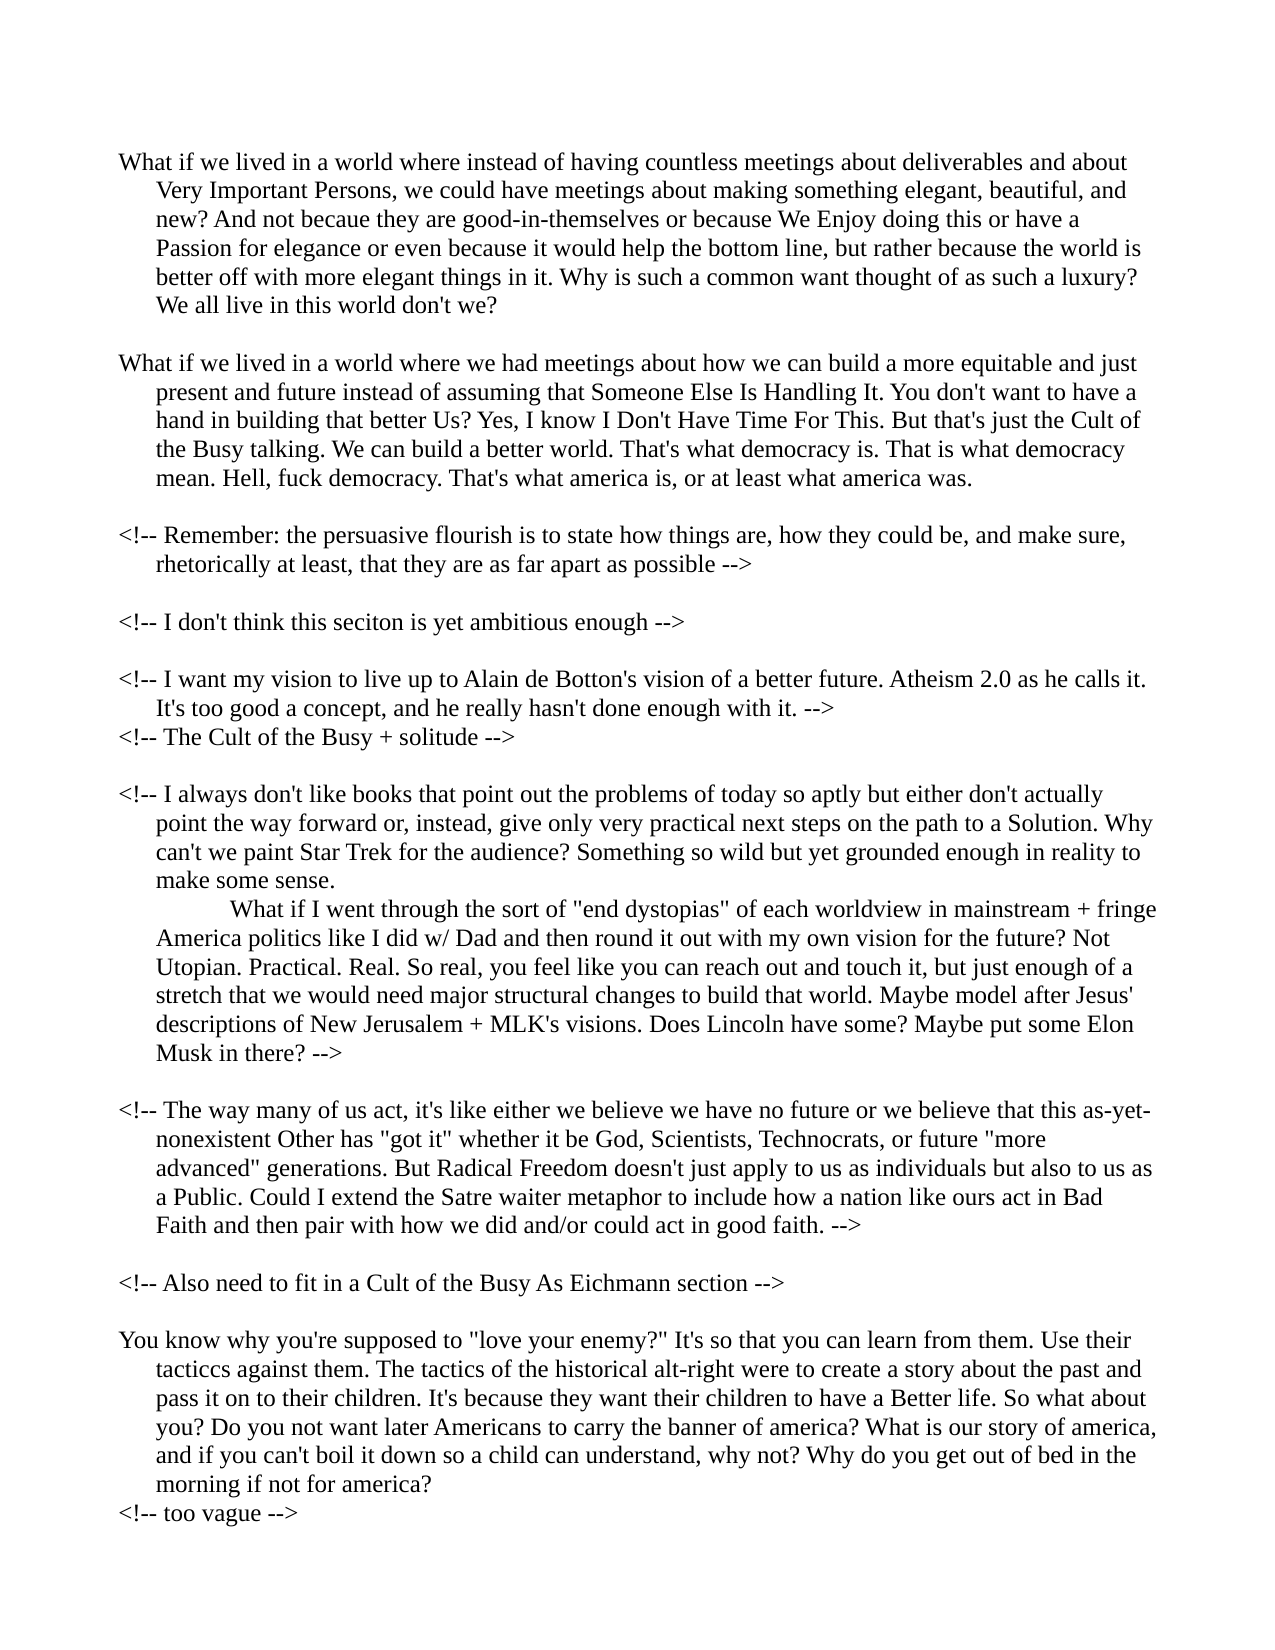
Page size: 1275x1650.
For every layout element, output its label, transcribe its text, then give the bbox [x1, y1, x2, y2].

text <!-- Remember: the persuasive flourish is to state how things are, how they could be, and make sure, rhetorically at least, that they are as far apart as possible --> [118, 521, 1157, 578]
text <!-- too vague --> [118, 1498, 1157, 1527]
text <!-- I don't think this seciton is yet ambitious enough --> [118, 607, 1157, 636]
text What if I went through the sort of "end dystopias" of each worldview in mainstream + fringe America politics like I did w/ Dad and then round it out with my own vision for the future? Not Utopian. Practical. Real. So real, you feel like you can reach out and touch it, but just enough of a stretch that we would need major structural changes to build that world. Maybe model after Jesus' descriptions of New Jerusalem + MLK's visions. Does Lincoln have some? Maybe put some Elon Musk in there? --> [118, 894, 1157, 1067]
text You know why you're supposed to "love your enemy?" It's so that you can learn from them. Use their tacticcs against them. The tactics of the historical alt-right were to create a story about the past and pass it on to their children. It's because they want their children to have a Better life. So what about you? Do you not want later Americans to carry the banner of america? What is our story of america, and if you can't boil it down so a child can understand, why not? Why do you get out of bed in the morning if not for america? [118, 1326, 1157, 1498]
text <!-- The way many of us act, it's like either we believe we have no future or we believe that this as-yet-nonexistent Other has "got it" whether it be God, Scientists, Technocrats, or future "more advanced" generations. But Radical Freedom doesn't just apply to us as individuals but also to us as a Public. Could I extend the Satre waiter metaphor to include how a nation like ours act in Bad Faith and then pair with how we did and/or could act in good faith. --> [118, 1096, 1157, 1239]
text <!-- The Cult of the Busy + solitude --> [118, 722, 1157, 751]
text What if we lived in a world where instead of having countless meetings about deliverables and about Very Important Persons, we could have meetings about making something elegant, beautiful, and new? And not becaue they are good-in-themselves or because We Enjoy doing this or have a Passion for elegance or even because it would help the bottom line, but rather because the world is better off with more elegant things in it. Why is such a common want thought of as such a luxury? We all live in this world don't we? [118, 147, 1157, 319]
text <!-- Also need to fit in a Cult of the Busy As Eichmann section --> [118, 1268, 1157, 1297]
text What if we lived in a world where we had meetings about how we can build a more equitable and just present and future instead of assuming that Someone Else Is Handling It. You don't want to have a hand in building that better Us? Yes, I know I Don't Have Time For This. But that's just the Cult of the Busy talking. We can build a better world. That's what democracy is. That is what democracy mean. Hell, fuck democracy. That's what america is, or at least what america was. [118, 348, 1157, 492]
text <!-- I always don't like books that point out the problems of today so aptly but either don't actually point the way forward or, instead, give only very practical next steps on the path to a Solution. Why can't we paint Star Trek for the audience? Something so wild but yet grounded enough in reality to make some sense. [118, 779, 1157, 894]
text <!-- I want my vision to live up to Alain de Botton's vision of a better future. Atheism 2.0 as he calls it. It's too good a concept, and he really hasn't done enough with it. --> [118, 664, 1157, 722]
